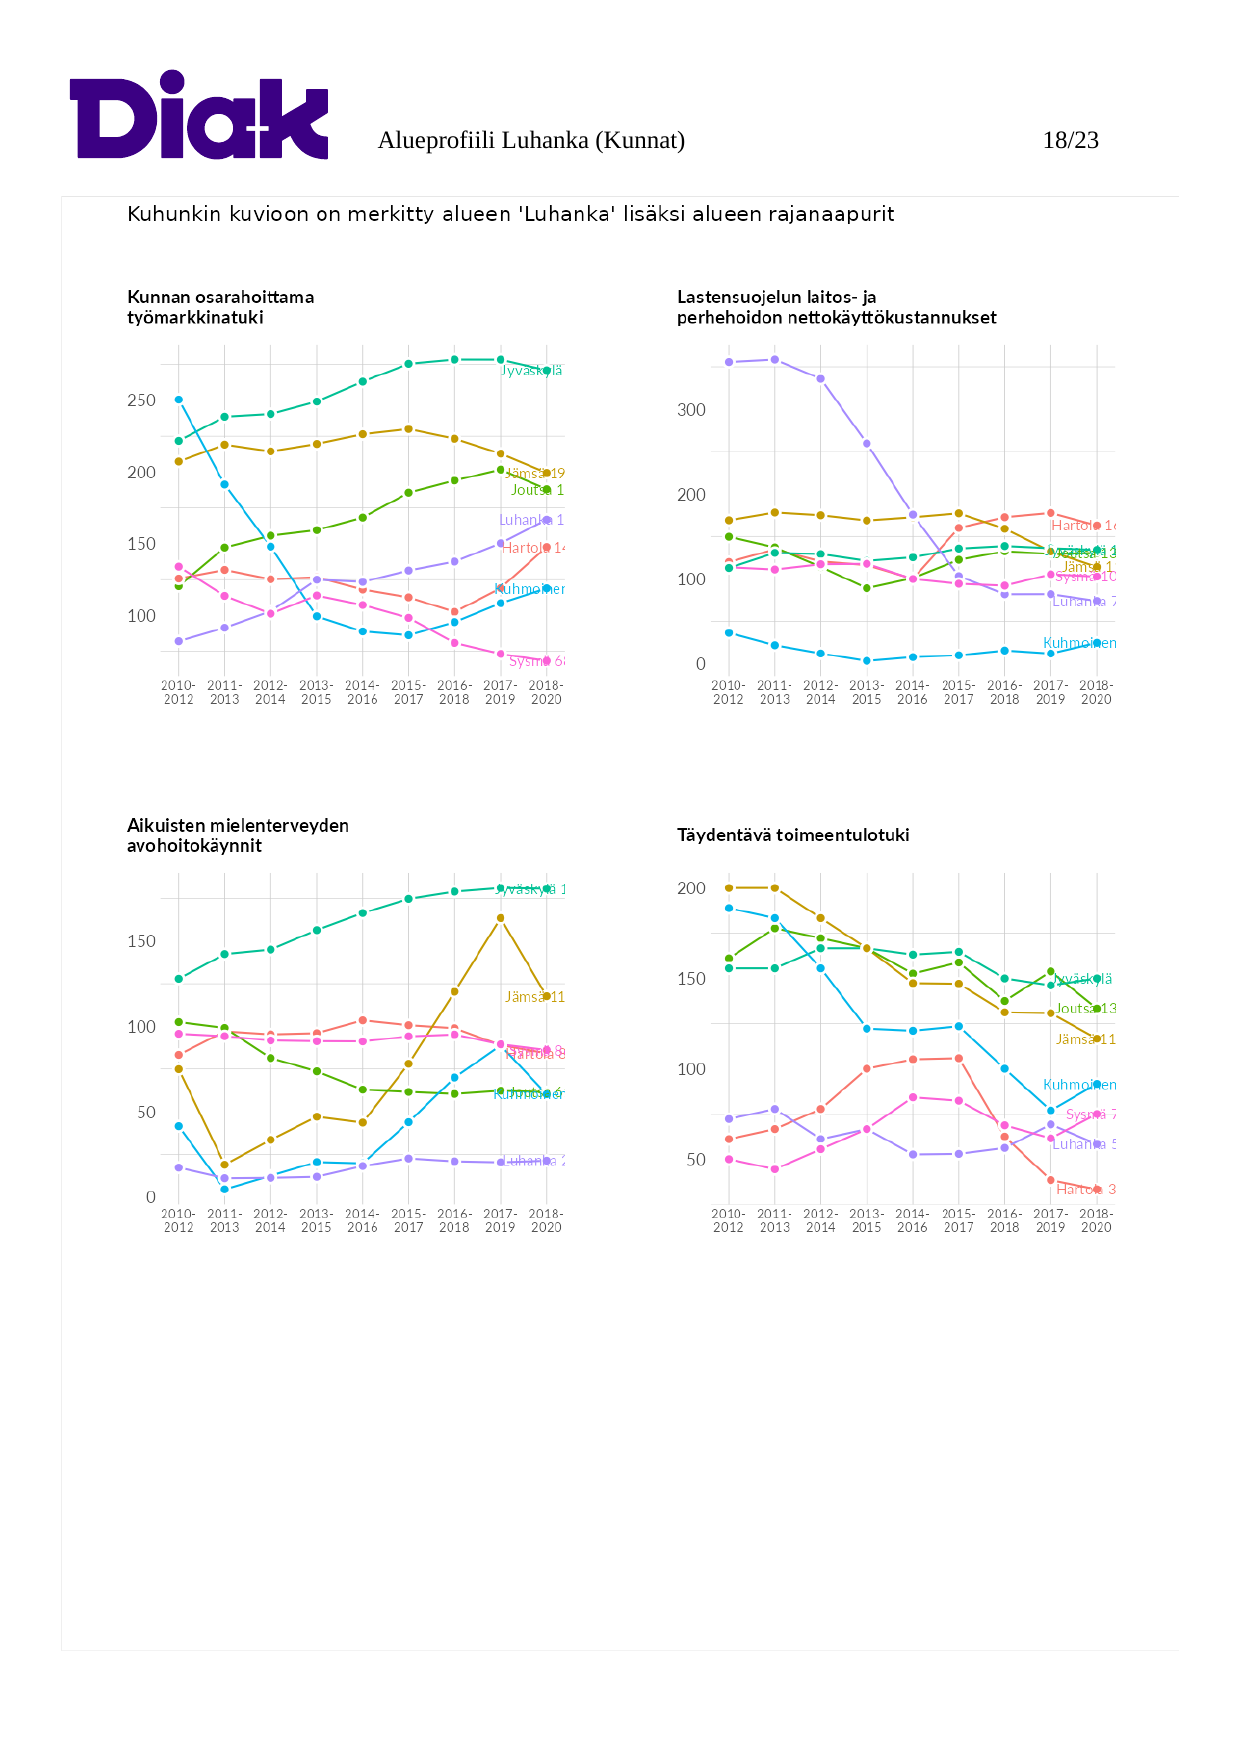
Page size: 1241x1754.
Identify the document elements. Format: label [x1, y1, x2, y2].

picture [61, 196, 1179, 1651]
